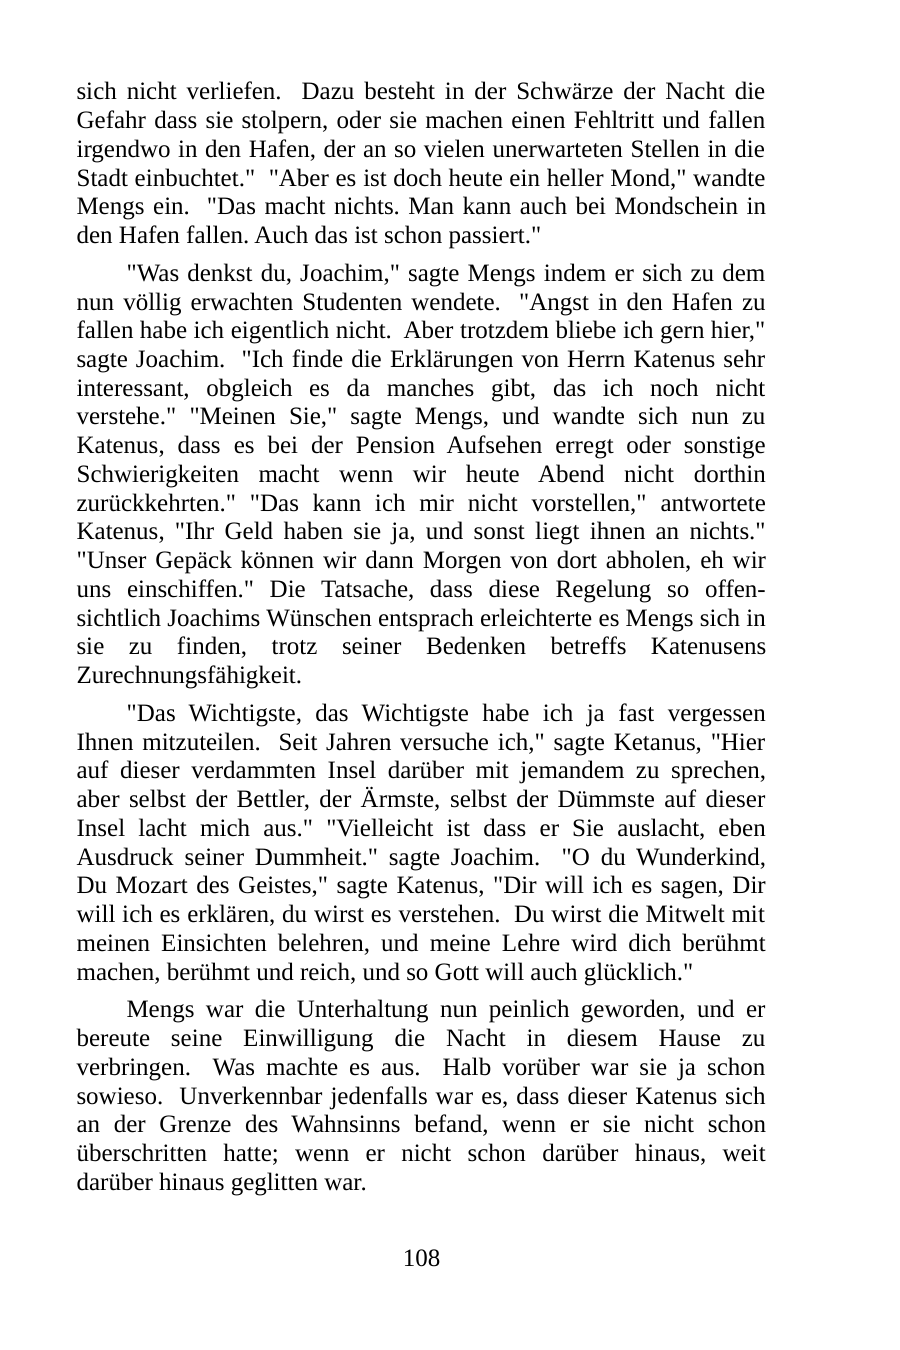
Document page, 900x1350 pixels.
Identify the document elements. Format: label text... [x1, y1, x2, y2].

text "Das Wichtigste, das Wichtigste habe ich ja fast vergessen Ihnen mitzuteilen. Seit Jahren versuche ich," sagte Ketanus, "Hier auf dieser verdammten Insel darüber mit jemandem zu sprechen, aber selbst der Bettler, der Ärmste, selbst der Dümmste auf dieser Insel lacht mich aus." "Vielleicht ist dass er Sie auslacht, eben Ausdruck seiner Dummheit." sagte Joachim. "O du Wunderkind, Du Mozart des Geistes," sagte Katenus, "Dir will ich es sagen, Dir will ich es erklären, du wirst es verstehen. Du wirst die Mitwelt mit meinen Einsichten belehren, und meine Lehre wird dich berühmt machen, berühmt und reich, und so Gott will auch glücklich." [76, 698, 766, 986]
text "Was denkst du, Joachim," sagte Mengs indem er sich zu dem nun völlig erwachten Studenten wendete. "Angst in den Hafen zu fallen habe ich eigentlich nicht. Aber trotzdem bliebe ich gern hier," sagte Joachim. "Ich finde die Erklärungen von Herrn Katenus sehr interessant, obgleich es da manches gibt, das ich noch nicht verstehe." "Meinen Sie," sagte Mengs, und wandte sich nun zu Katenus, dass es bei der Pension Aufsehen erregt oder sonstige Schwierigkeiten macht wenn wir heute Abend nicht dorthin zurückkehrten." "Das kann ich mir nicht vorstellen," antwortete Katenus, "Ihr Geld haben sie ja, und sonst liegt ihnen an nichts." "Unser Gepäck können wir dann Morgen von dort abholen, eh wir uns einschiffen." Die Tatsache, dass diese Regelung so offen-sichtlich Joachims Wünschen entsprach erleichterte es Mengs sich in sie zu finden, trotz seiner Bedenken betreffs Katenusens Zurechnungsfähigkeit. [76, 258, 766, 689]
text Mengs war die Unterhaltung nun peinlich geworden, und er bereute seine Einwilligung die Nacht in diesem Hause zu verbringen. Was machte es aus. Halb vorüber war sie ja schon sowieso. Unverkennbar jedenfalls war es, dass dieser Katenus sich an der Grenze des Wahnsinns befand, wenn er sie nicht schon überschritten hatte; wenn er nicht schon darüber hinaus, weit darüber hinaus geglitten war. [76, 994, 766, 1196]
text sich nicht verliefen. Dazu besteht in der Schwärze der Nacht die Gefahr dass sie stolpern, oder sie machen einen Fehltritt und fallen irgendwo in den Hafen, der an so vielen unerwarteten Stellen in die Stadt einbuchtet." "Aber es ist doch heute ein heller Mond," wandte Mengs ein. "Das macht nichts. Man kann auch bei Mondschein in den Hafen fallen. Auch das ist schon passiert." [76, 76, 766, 249]
